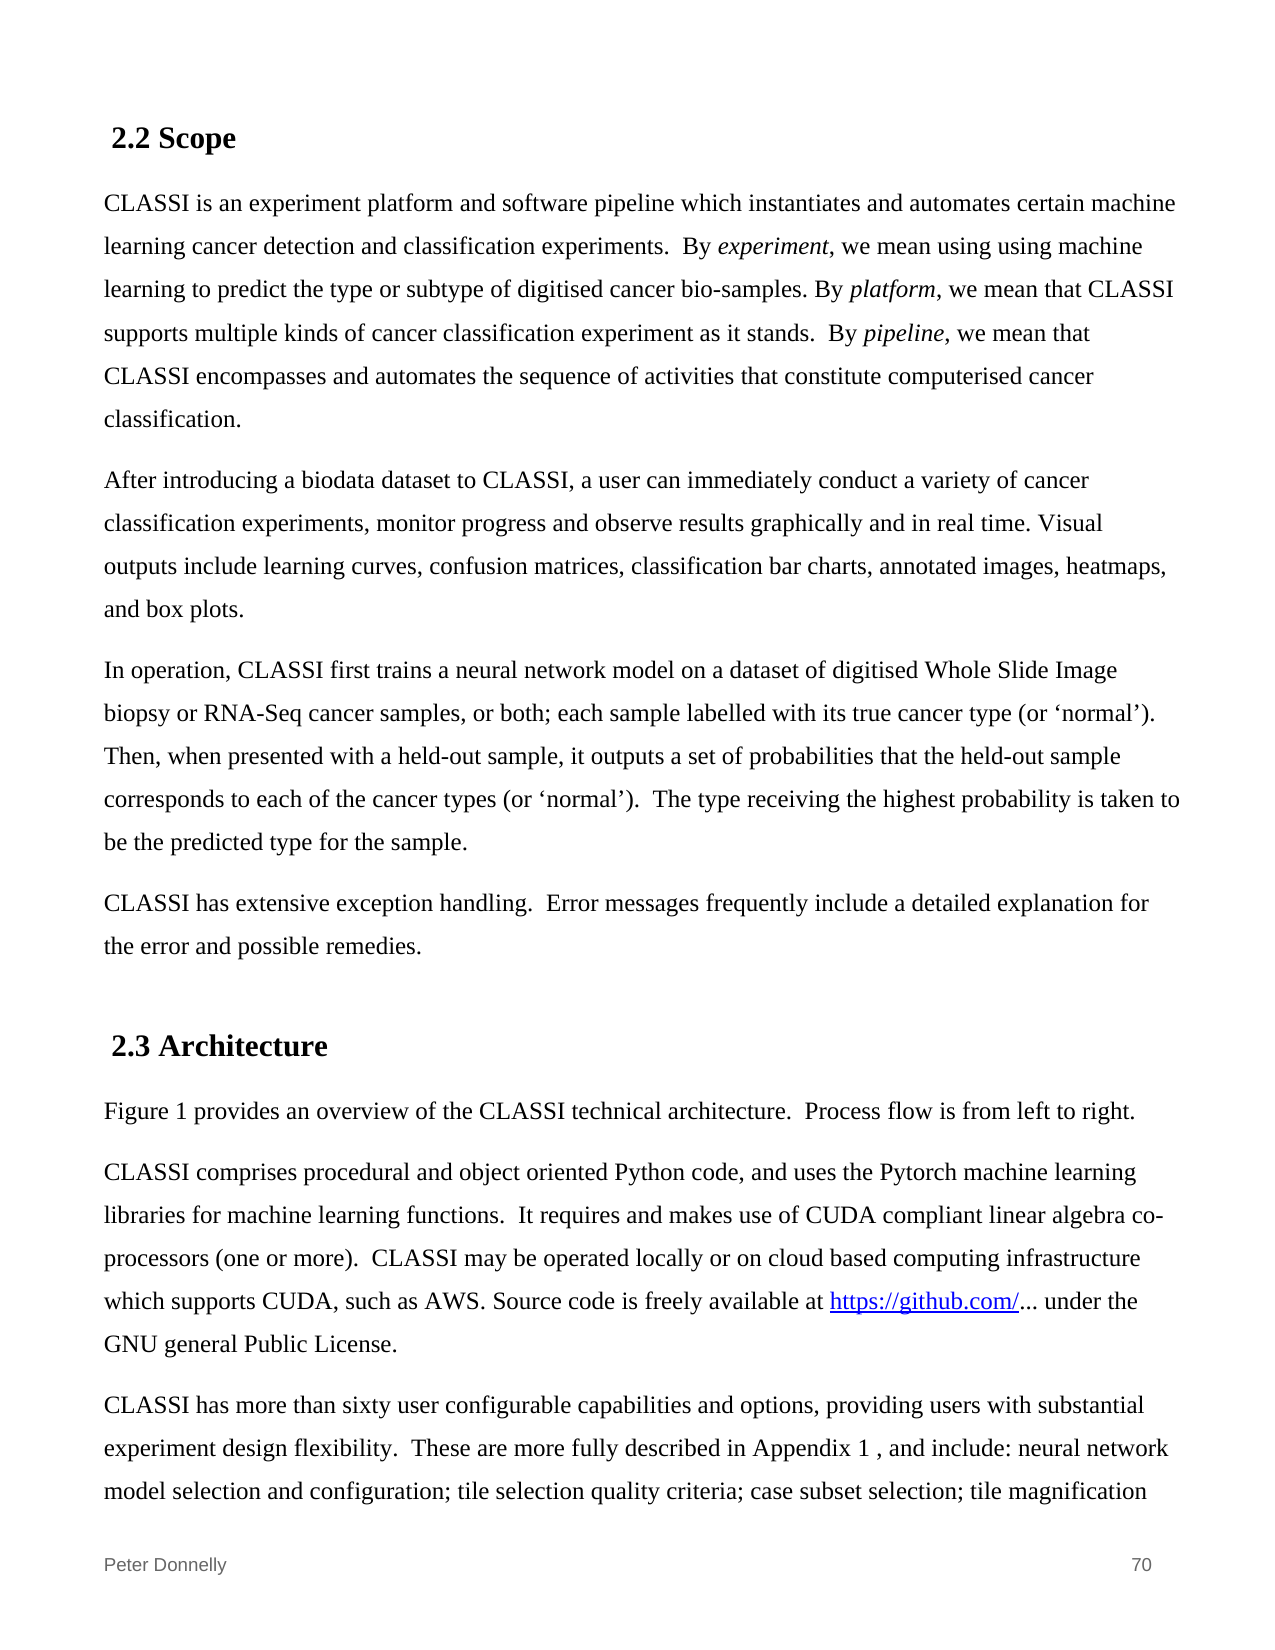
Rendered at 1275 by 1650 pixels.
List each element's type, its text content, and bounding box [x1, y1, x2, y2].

text After introducing a biodata dataset to CLASSI, a user can immediately conduct a variety of cancer classification experiments, monitor progress and observe results graphically and in real time. Visual outputs include learning curves, confusion matrices, classification bar charts, annotated images, heatmaps, and box plots. [103, 465, 1181, 623]
subtitle Architecture [103, 1028, 1181, 1063]
text CLASSI has extensive exception handling. Error messages frequently include a detailed explanation for the error and possible remedies. [103, 888, 1181, 960]
text Figure 1 provides an overview of the CLASSI technical architecture. Process flow is from left to right. [103, 1096, 1181, 1125]
text CLASSI comprises procedural and object oriented Python code, and uses the Pytorch machine learning libraries for machine learning functions. It requires and makes use of CUDA compliant linear algebra co-processors (one or more). CLASSI may be operated locally or on cloud based computing infrastructure which supports CUDA, such as AWS. Source code is freely available at https://github.com/... under the GNU general Public License. [103, 1157, 1181, 1358]
text In operation, CLASSI first trains a neural network model on a dataset of digitised Whole Slide Image biopsy or RNA-Seq cancer samples, or both; each sample labelled with its true cancer type (or ‘normal’). Then, when presented with a held-out sample, it outputs a set of probabilities that the held-out sample corresponds to each of the cancer types (or ‘normal’). The type receiving the highest probability is taken to be the predicted type for the sample. [103, 655, 1181, 856]
text CLASSI has more than sixty user configurable capabilities and options, providing users with substantial experiment design flexibility. These are more fully described in Appendix 1, and include: neural network model selection and configuration; tile selection quality criteria; case subset selection; tile magnification [103, 1390, 1181, 1505]
subtitle Scope [103, 120, 1181, 156]
text CLASSI is an experiment platform and software pipeline which instantiates and automates certain machine learning cancer detection and classification experiments. By experiment, we mean using using machine learning to predict the type or subtype of digitised cancer bio-samples. By platform, we mean that CLASSI supports multiple kinds of cancer classification experiment as it stands. By pipeline, we mean that CLASSI encompasses and automates the sequence of activities that constitute computerised cancer classification. [103, 188, 1181, 433]
